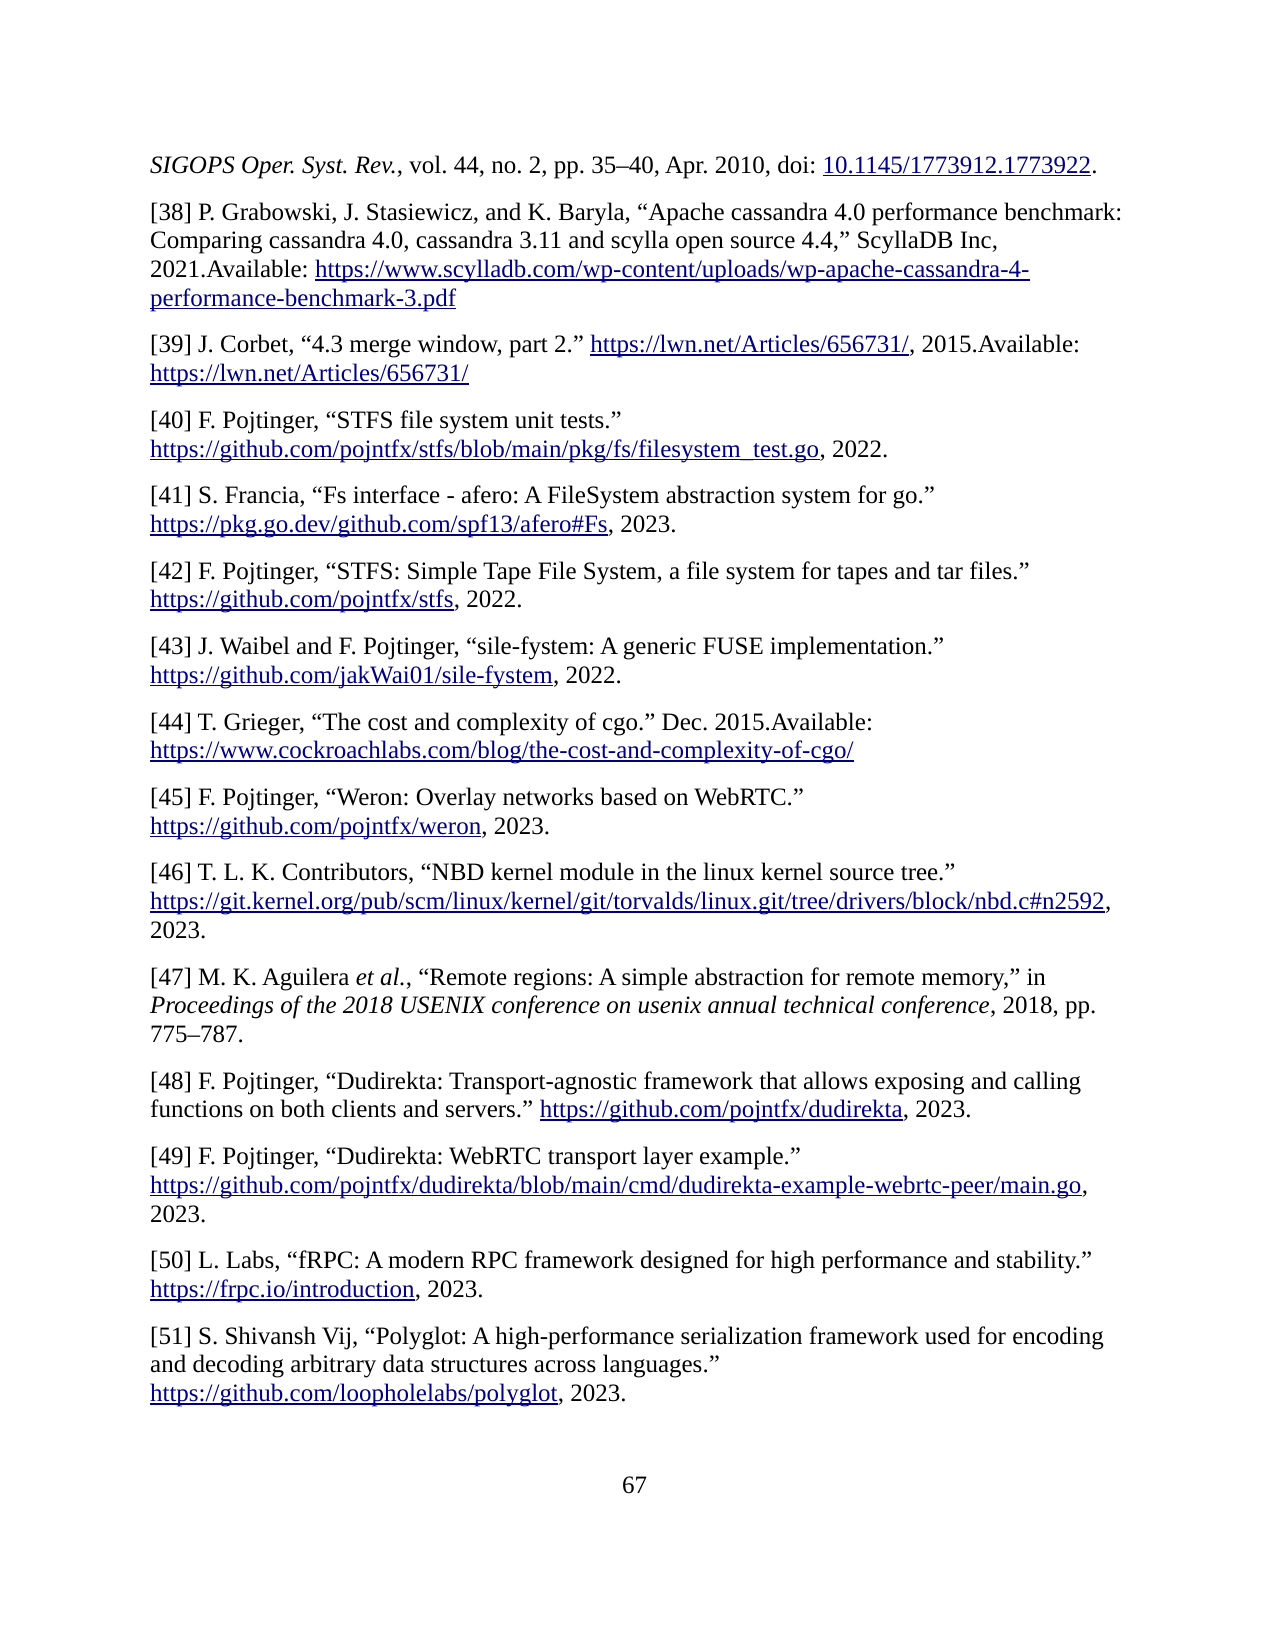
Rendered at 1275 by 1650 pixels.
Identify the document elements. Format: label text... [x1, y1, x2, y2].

text [38] P. Grabowski, J. Stasiewicz, and K. Baryla, “Apache cassandra 4.0 performance benchmark: Comparing cassandra 4.0, cassandra 3.11 and scylla open source 4.4,” ScyllaDB Inc, 2021.Available: https://www.scylladb.com/wp-content/uploads/wp-apache-cassandra-4-performance-benchmark-3.pdf [150, 197, 1125, 312]
text [39] J. Corbet, “4.3 merge window, part 2.” https://lwn.net/Articles/656731/, 2015.Available: https://lwn.net/Articles/656731/ [150, 329, 1125, 387]
text [46] T. L. K. Contributors, “NBD kernel module in the linux kernel source tree.” https://git.kernel.org/pub/scm/linux/kernel/git/torvalds/linux.git/tree/drivers/block/nbd.c#n2592, 2023. [150, 857, 1125, 944]
text [42] F. Pojtinger, “STFS: Simple Tape File System, a file system for tapes and tar files.” https://github.com/pojntfx/stfs, 2022. [150, 556, 1125, 613]
text [44] T. Grieger, “The cost and complexity of cgo.” Dec. 2015.Available: https://www.cockroachlabs.com/blog/the-cost-and-complexity-of-cgo/ [150, 707, 1125, 764]
text [40] F. Pojtinger, “STFS file system unit tests.” https://github.com/pojntfx/stfs/blob/main/pkg/fs/filesystem_test.go, 2022. [150, 405, 1125, 462]
text [50] L. Labs, “fRPC: A modern RPC framework designed for high performance and stability.” https://frpc.io/introduction, 2023. [150, 1245, 1125, 1303]
text [43] J. Waibel and F. Pojtinger, “sile-fystem: A generic FUSE implementation.” https://github.com/jakWai01/sile-fystem, 2022. [150, 631, 1125, 689]
text [41] S. Francia, “Fs interface - afero: A FileSystem abstraction system for go.” https://pkg.go.dev/github.com/spf13/afero#Fs, 2023. [150, 480, 1125, 538]
text [48] F. Pojtinger, “Dudirekta: Transport-agnostic framework that allows exposing and calling functions on both clients and servers.” https://github.com/pojntfx/dudirekta, 2023. [150, 1066, 1125, 1123]
text SIGOPS Oper. Syst. Rev., vol. 44, no. 2, pp. 35–40, Apr. 2010, doi: 10.1145/1773912.1773922. [150, 150, 1125, 179]
text [51] S. Shivansh Vij, “Polyglot: A high-performance serialization framework used for encoding and decoding arbitrary data structures across languages.” https://github.com/loopholelabs/polyglot, 2023. [150, 1321, 1125, 1407]
text [47] M. K. Aguilera et al., “Remote regions: A simple abstraction for remote memory,” in Proceedings of the 2018 USENIX conference on usenix annual technical conference, 2018, pp. 775–787. [150, 962, 1125, 1048]
text [49] F. Pojtinger, “Dudirekta: WebRTC transport layer example.” https://github.com/pojntfx/dudirekta/blob/main/cmd/dudirekta-example-webrtc-peer/main.go, 2023. [150, 1141, 1125, 1227]
text [45] F. Pojtinger, “Weron: Overlay networks based on WebRTC.” https://github.com/pojntfx/weron, 2023. [150, 782, 1125, 839]
